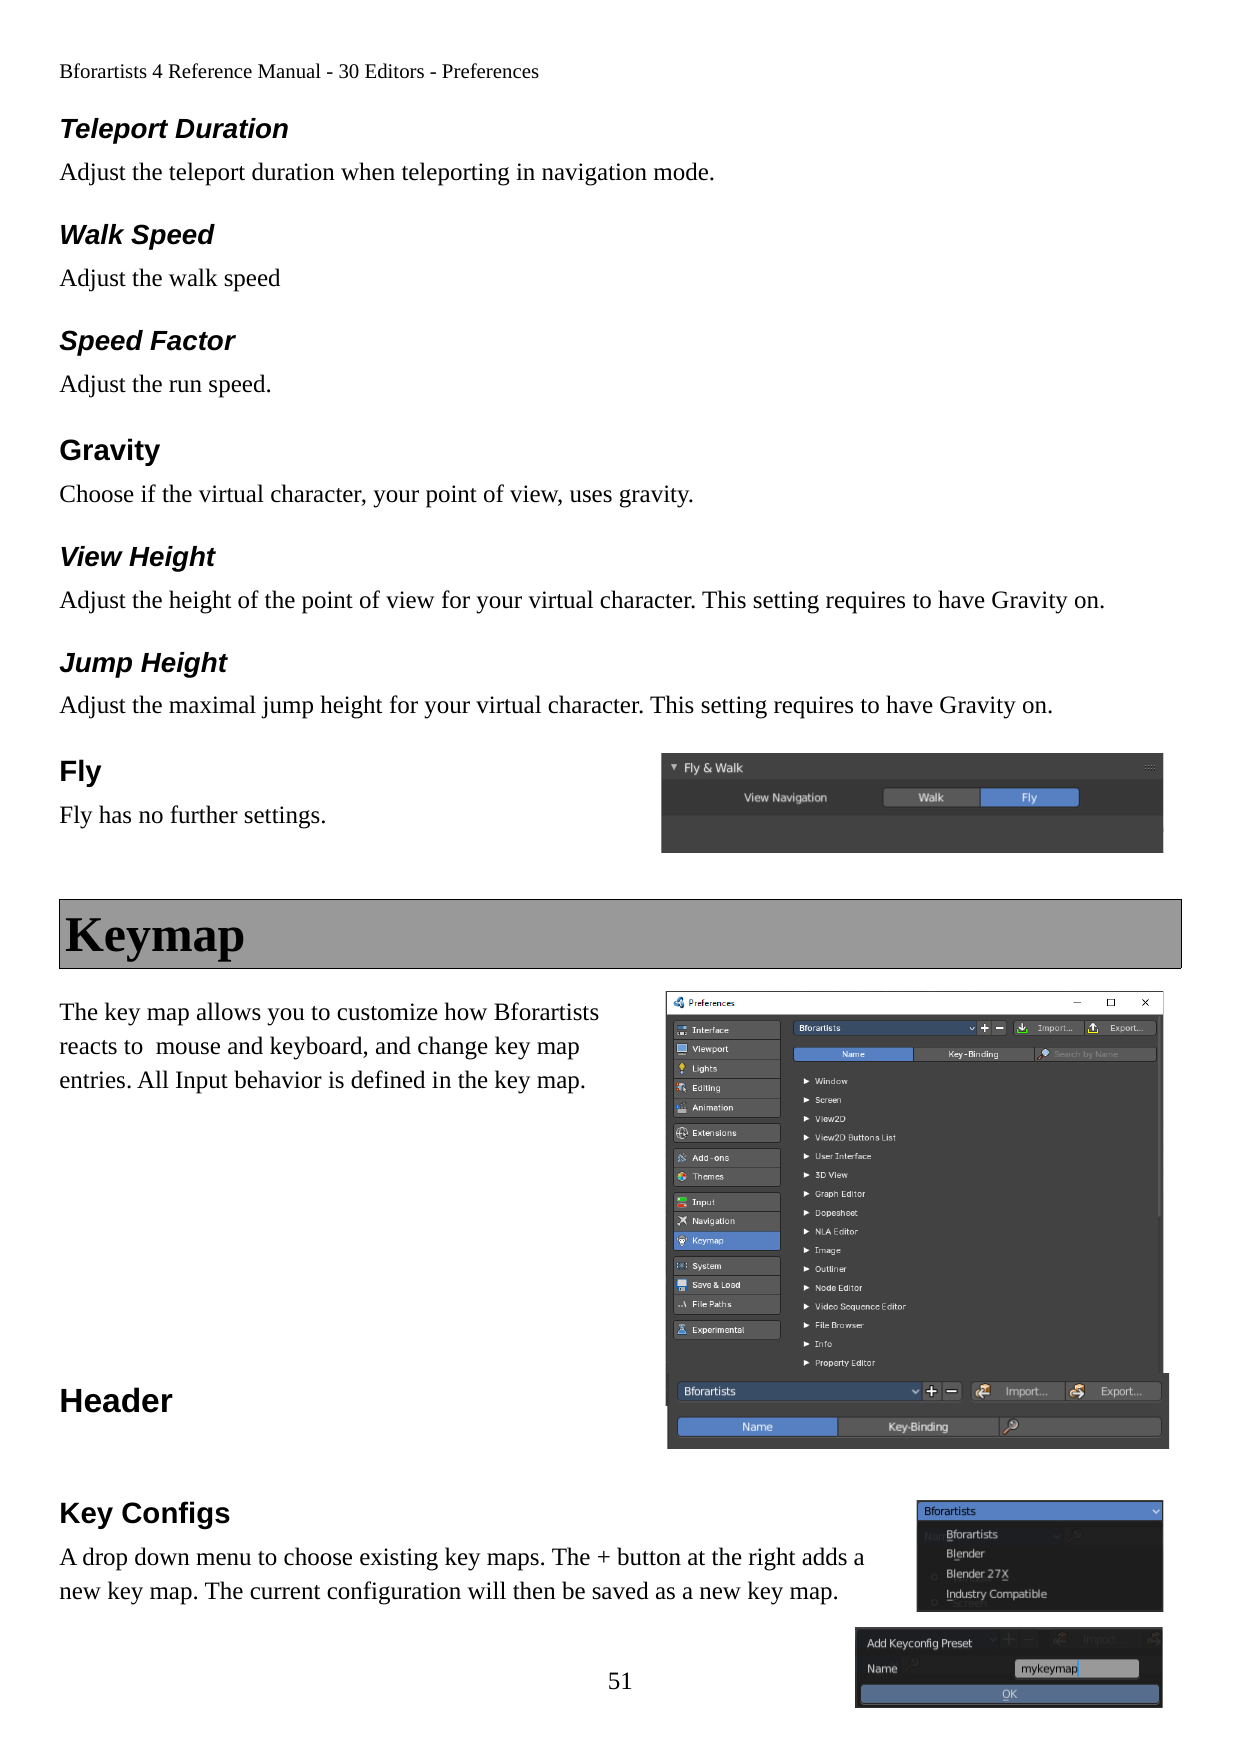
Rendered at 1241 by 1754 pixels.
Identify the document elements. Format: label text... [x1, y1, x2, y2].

text Fly has no further settings. [59, 801, 661, 829]
subtitle Walk Speed [59, 218, 1181, 250]
text Adjust the height of the point of view for your virtual character. This setting requires to have Gravity on. [59, 585, 1181, 613]
subtitle Jump Height [59, 646, 1181, 678]
text Choose if the virtual character, your point of view, uses gravity. [59, 479, 1181, 507]
text Adjust the run speed. [59, 369, 1181, 398]
table_header Keymap [60, 900, 1181, 968]
subtitle Header [59, 1381, 667, 1419]
picture [855, 1627, 1163, 1708]
text The key map allows you to customize how Bforartists reacts to mouse and keyboard, and change key map entries. All Input behavior is defined in the key map. [59, 997, 665, 1094]
subtitle Fly [59, 754, 661, 788]
picture [916, 1500, 1164, 1612]
subtitle [1170, 1381, 1181, 1419]
subtitle Speed Factor [59, 324, 1181, 356]
text A drop down menu to choose existing key maps. The + button at the right adds a new key map. The current configuration will then be saved as a new key map. [59, 1542, 916, 1605]
subtitle Gravity [59, 432, 1181, 466]
subtitle View Height [59, 540, 1181, 572]
text Adjust the maximal jump height for your virtual character. This setting requires to have Gravity on. [59, 691, 1181, 719]
subtitle [1164, 754, 1181, 788]
text Adjust the teleport duration when teleporting in navigation mode. [59, 157, 1181, 186]
picture [661, 753, 1164, 853]
picture [665, 991, 1170, 1449]
text Adjust the walk speed [59, 263, 1181, 292]
subtitle Key Configs [59, 1496, 1181, 1529]
subtitle Teleport Duration [59, 113, 1181, 144]
